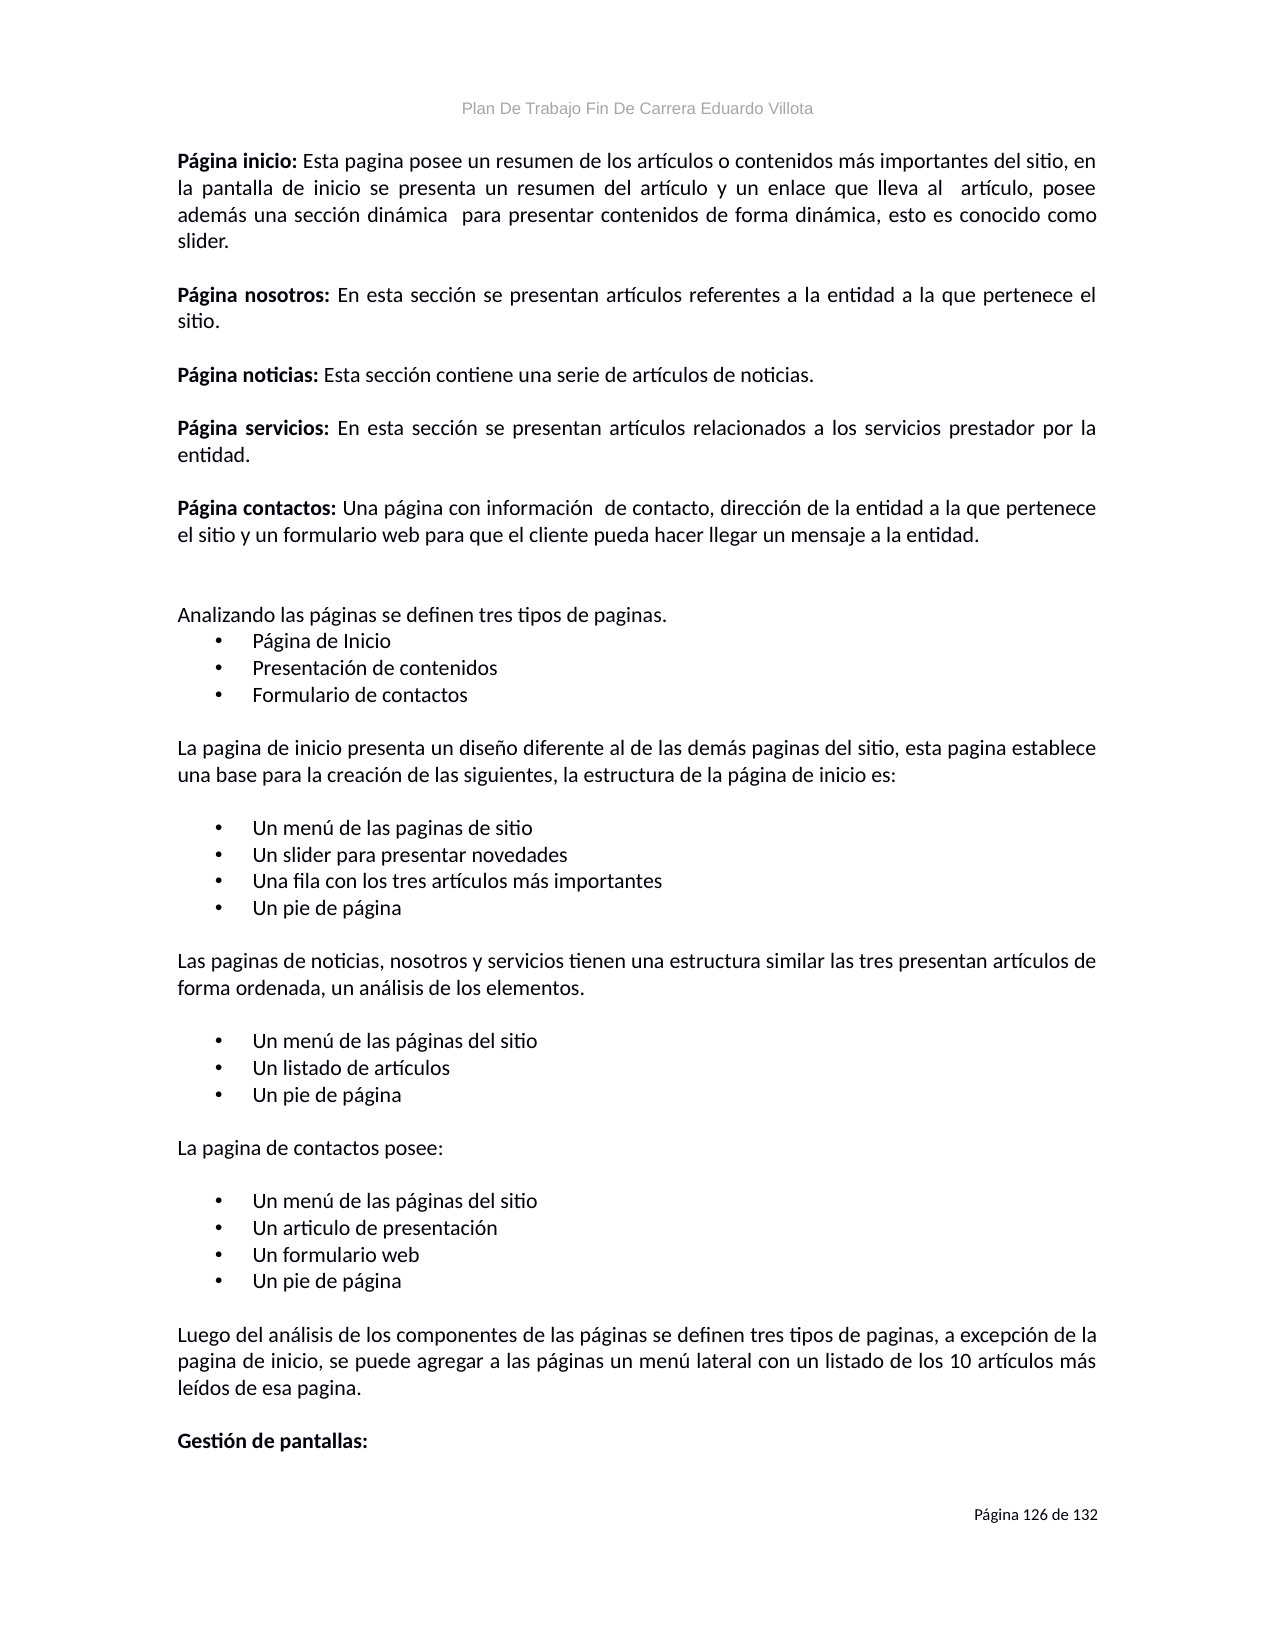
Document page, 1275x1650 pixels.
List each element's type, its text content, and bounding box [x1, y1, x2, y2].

list Un menú de las paginas de sitio [215, 814, 1098, 841]
text La pagina de contactos posee: [177, 1134, 1098, 1161]
list Un listado de artículos [215, 1054, 1098, 1081]
text Las paginas de noticias, nosotros y servicios tienen una estructura similar las tres presentan artículos de forma ordenada, un análisis de los elementos. [177, 948, 1098, 1001]
list Un articulo de presentación [215, 1214, 1098, 1241]
list Un pie de página [215, 894, 1098, 921]
list Un menú de las páginas del sitio [215, 1188, 1098, 1214]
list Un formulario web [215, 1241, 1098, 1268]
text Página nosotros: En esta sección se presentan artículos referentes a la entidad a la que pertenece el sitio. [177, 281, 1098, 334]
text Luego del análisis de los componentes de las páginas se definen tres tipos de paginas, a excepción de la pagina de inicio, se puede agregar a las páginas un menú lateral con un listado de los 10 artículos más leídos de esa pagina. [177, 1321, 1098, 1401]
list Un slider para presentar novedades [215, 841, 1098, 868]
text Gestión de pantallas: [177, 1428, 1098, 1454]
list Un pie de página [215, 1268, 1098, 1294]
list Presentación de contenidos [215, 654, 1098, 681]
text Analizando las páginas se definen tres tipos de paginas. [177, 601, 1098, 628]
list Una fila con los tres artículos más importantes [215, 868, 1098, 894]
text Página contactos: Una página con información de contacto, dirección de la entidad a la que pertenece el sitio y un formulario web para que el cliente pueda hacer llegar un mensaje a la entidad. [177, 494, 1098, 548]
list Página de Inicio [215, 628, 1098, 654]
text La pagina de inicio presenta un diseño diferente al de las demás paginas del sitio, esta pagina establece una base para la creación de las siguientes, la estructura de la página de inicio es: [177, 734, 1098, 788]
list Formulario de contactos [215, 681, 1098, 708]
text Página servicios: En esta sección se presentan artículos relacionados a los servicios prestador por la entidad. [177, 414, 1098, 468]
list Un pie de página [215, 1081, 1098, 1108]
text Página noticias: Esta sección contiene una serie de artículos de noticias. [177, 361, 1098, 388]
text Página inicio: Esta pagina posee un resumen de los artículos o contenidos más importantes del sitio, en la pantalla de inicio se presenta un resumen del artículo y un enlace que lleva al artículo, posee además una sección dinámica para presentar contenidos de forma dinámica, esto es conocido como slider. [177, 148, 1098, 254]
list Un menú de las páginas del sitio [215, 1028, 1098, 1054]
